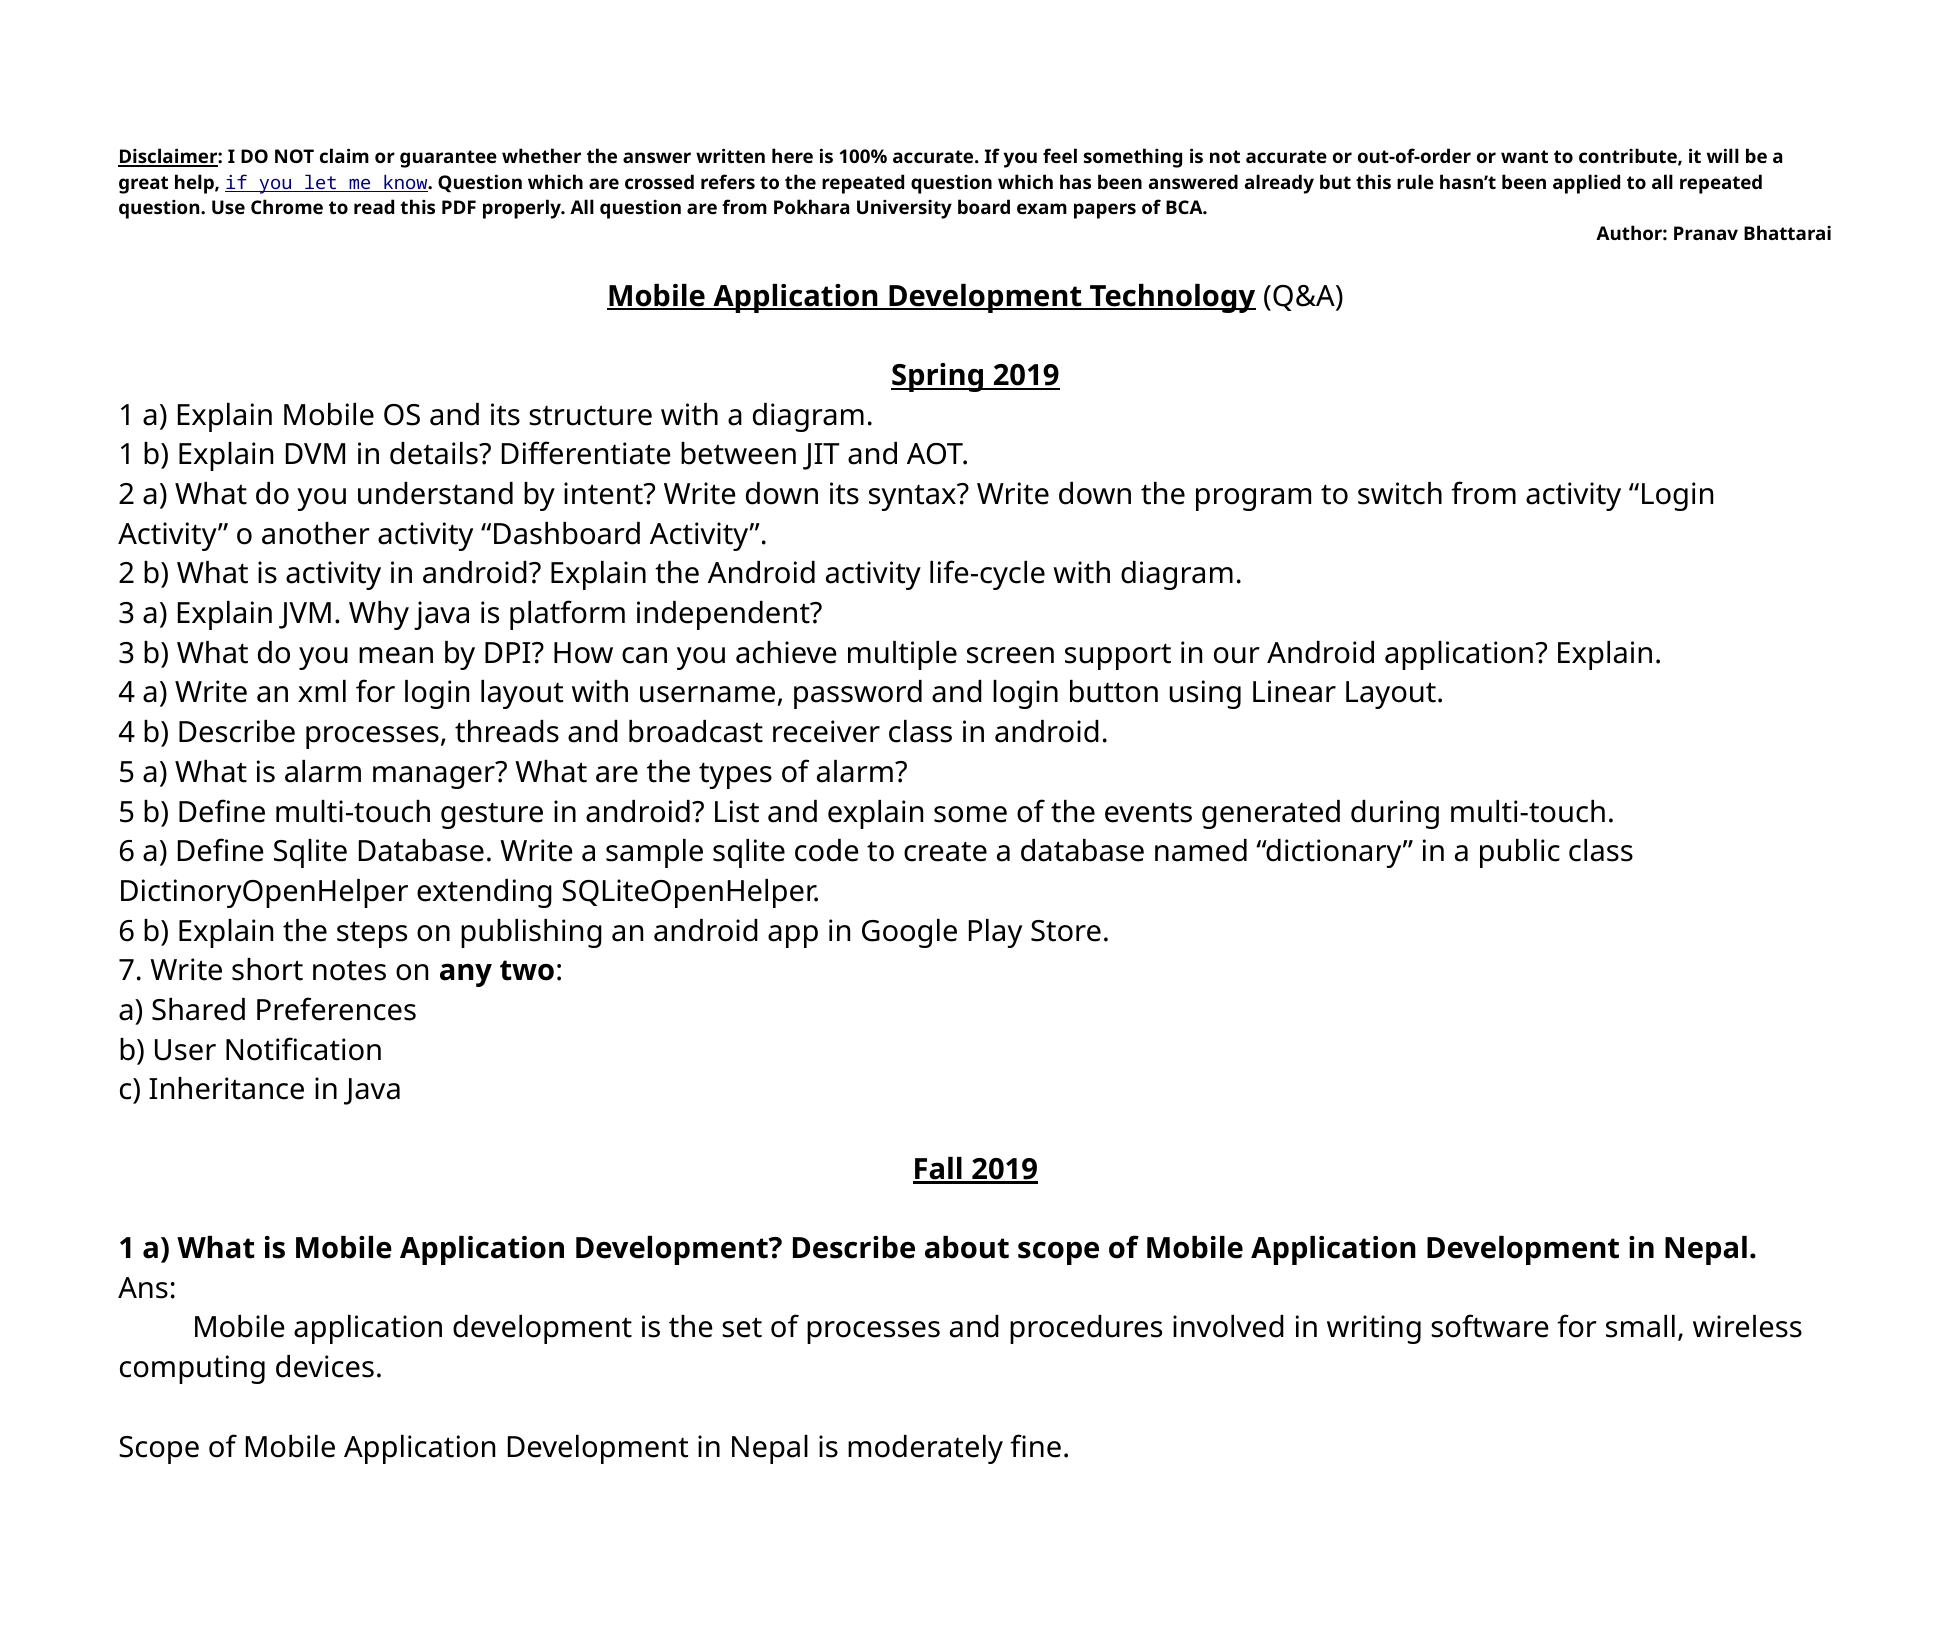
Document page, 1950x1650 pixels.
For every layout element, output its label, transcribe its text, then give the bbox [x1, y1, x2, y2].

text 5 b) Define multi-touch gesture in android? List and explain some of the events generated during multi-touch. [118, 791, 1832, 831]
text 2 b) What is activity in android? Explain the Android activity life-cycle with diagram. [118, 553, 1832, 592]
text Mobile application development is the set of processes and procedures involved in writing software for small, wireless computing devices. [118, 1307, 1832, 1386]
text 7. Write short notes on any two: [118, 949, 1832, 989]
text 3 b) What do you mean by DPI? How can you achieve multiple screen support in our Android application? Explain. [118, 632, 1832, 672]
text 1 a) What is Mobile Application Development? Describe about scope of Mobile Application Development in Nepal. [118, 1227, 1832, 1267]
text Disclaimer: I DO NOT claim or guarantee whether the answer written here is 100% accurate. If you feel something is not accurate or out-of-order or want to contribute, it will be a great help, if you let me know. Question which are crossed refers to the repeated question which has been answered already but this rule hasn’t been applied to all repeated question. Use Chrome to read this PDF properly. All question are from Pokhara University board exam papers of BCA. [118, 144, 1832, 220]
text b) User Notification [118, 1029, 1832, 1069]
text a) Shared Preferences [118, 989, 1832, 1029]
text 6 a) Define Sqlite Database. Write a sample sqlite code to create a database named “dictionary” in a public class DictinoryOpenHelper extending SQLiteOpenHelper. [118, 831, 1832, 910]
text 3 a) Explain JVM. Why java is platform independent? [118, 592, 1832, 632]
text c) Inheritance in Java [118, 1069, 1832, 1108]
text 4 b) Describe processes, threads and broadcast receiver class in android. [118, 711, 1832, 751]
text 1 a) Explain Mobile OS and its structure with a diagram. [118, 394, 1832, 434]
text 1 b) Explain DVM in details? Differentiate between JIT and AOT. [118, 434, 1832, 473]
text Fall 2019 [118, 1148, 1832, 1188]
text 4 a) Write an xml for login layout with username, password and login button using Linear Layout. [118, 672, 1832, 711]
text Spring 2019 [118, 354, 1832, 394]
text Author: Pranav Bhattarai [118, 220, 1832, 246]
text 2 a) What do you understand by intent? Write down its syntax? Write down the program to switch from activity “Login Activity” o another activity “Dashboard Activity”. [118, 473, 1832, 553]
text 6 b) Explain the steps on publishing an android app in Google Play Store. [118, 910, 1832, 949]
text Mobile Application Development Technology (Q&A) [118, 275, 1832, 314]
text Scope of Mobile Application Development in Nepal is moderately fine. [118, 1426, 1832, 1466]
text Ans: [118, 1267, 1832, 1307]
text 5 a) What is alarm manager? What are the types of alarm? [118, 751, 1832, 791]
